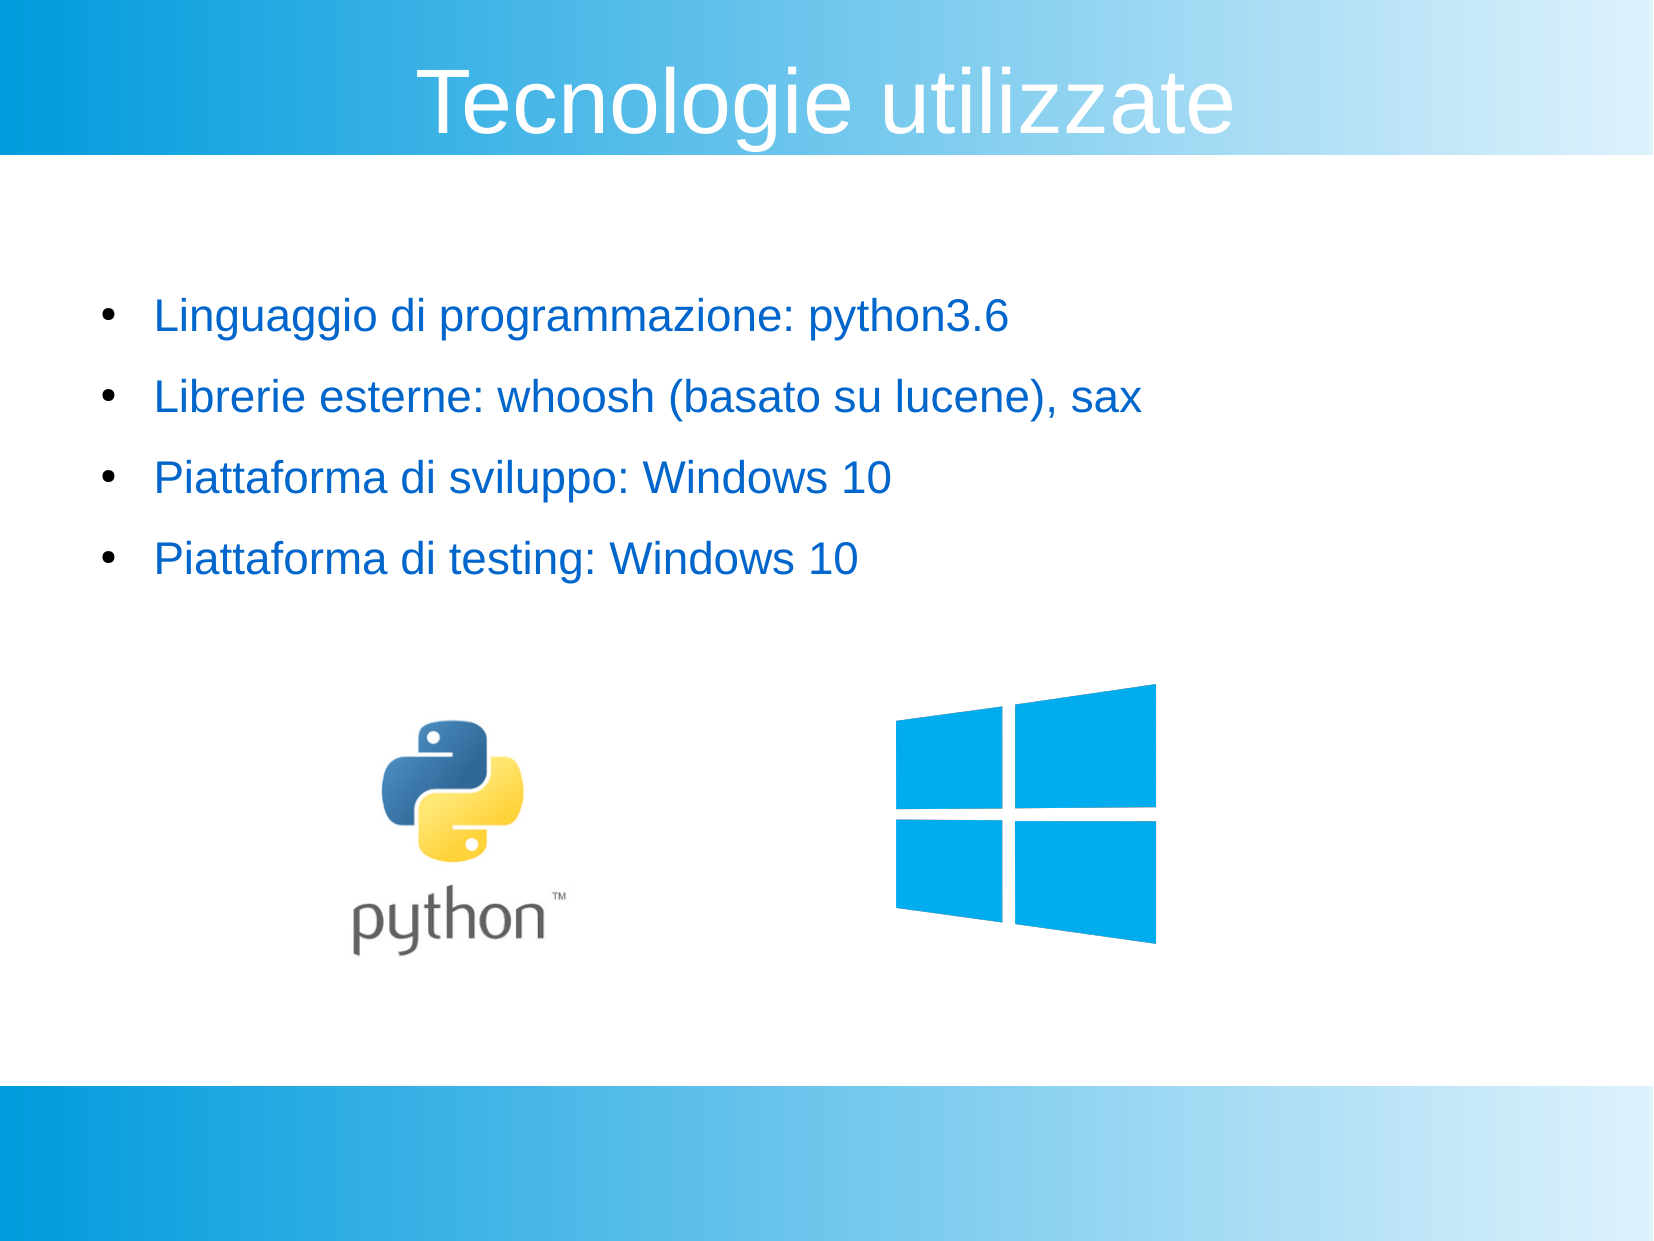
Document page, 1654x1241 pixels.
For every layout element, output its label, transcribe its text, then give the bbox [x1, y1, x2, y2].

picture [318, 708, 580, 970]
title Tecnologie utilizzate [82, 49, 1571, 155]
picture [896, 684, 1158, 945]
list Linguaggio di programmazione: python3.6 Librerie esterne: whoosh (basato su lucene), sax Piattaforma di sviluppo: Windows 10 Piattaforma di testing: Windows 10 [82, 290, 1571, 650]
